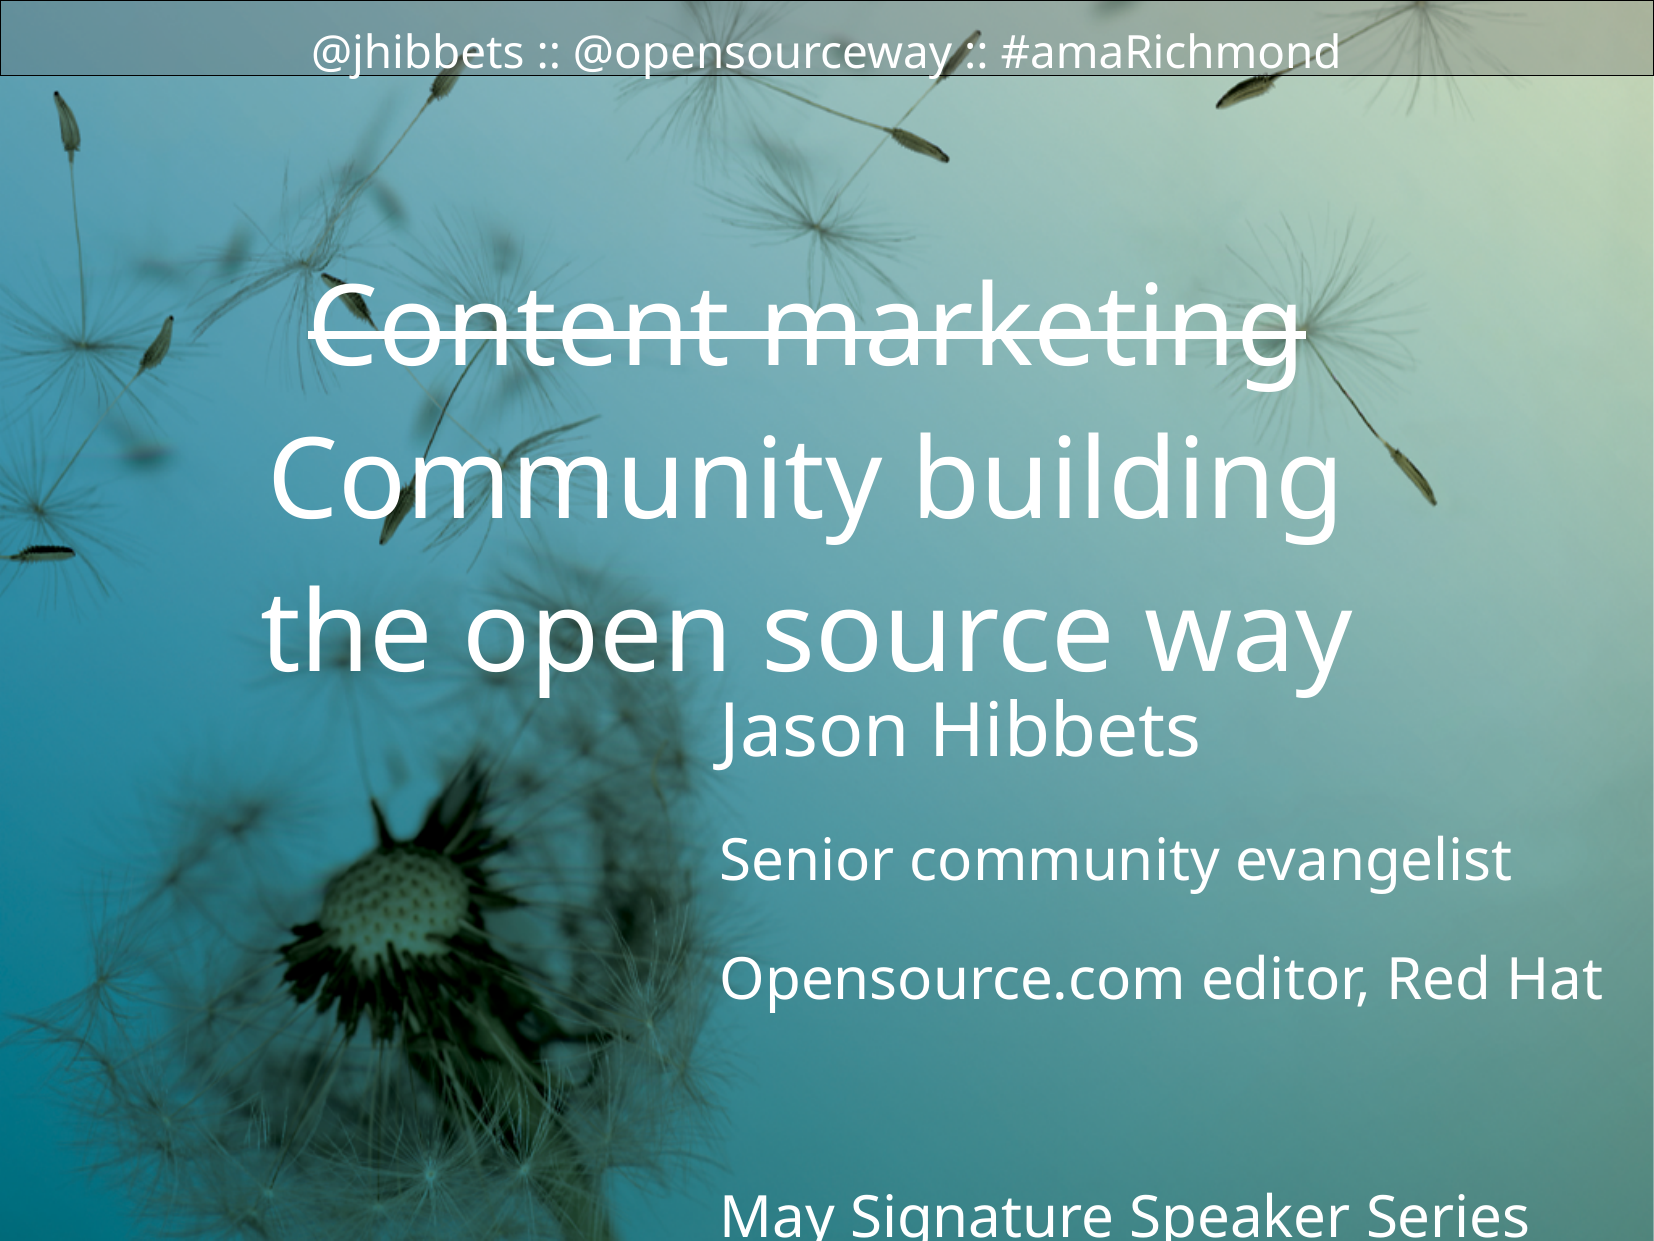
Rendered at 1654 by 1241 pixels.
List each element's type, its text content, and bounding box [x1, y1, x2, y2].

picture [928, 1235, 1166, 1241]
text_box Content marketing Community building the open source way [41, 237, 1572, 591]
text_box Jason Hibbets Senior community evangelist Opensource.com editor, Red Hat May Signature Speaker Series AMA Richmond May 19, 2016 [705, 618, 1651, 1235]
picture [0, 76, 1654, 1241]
picture [822, 1235, 923, 1241]
